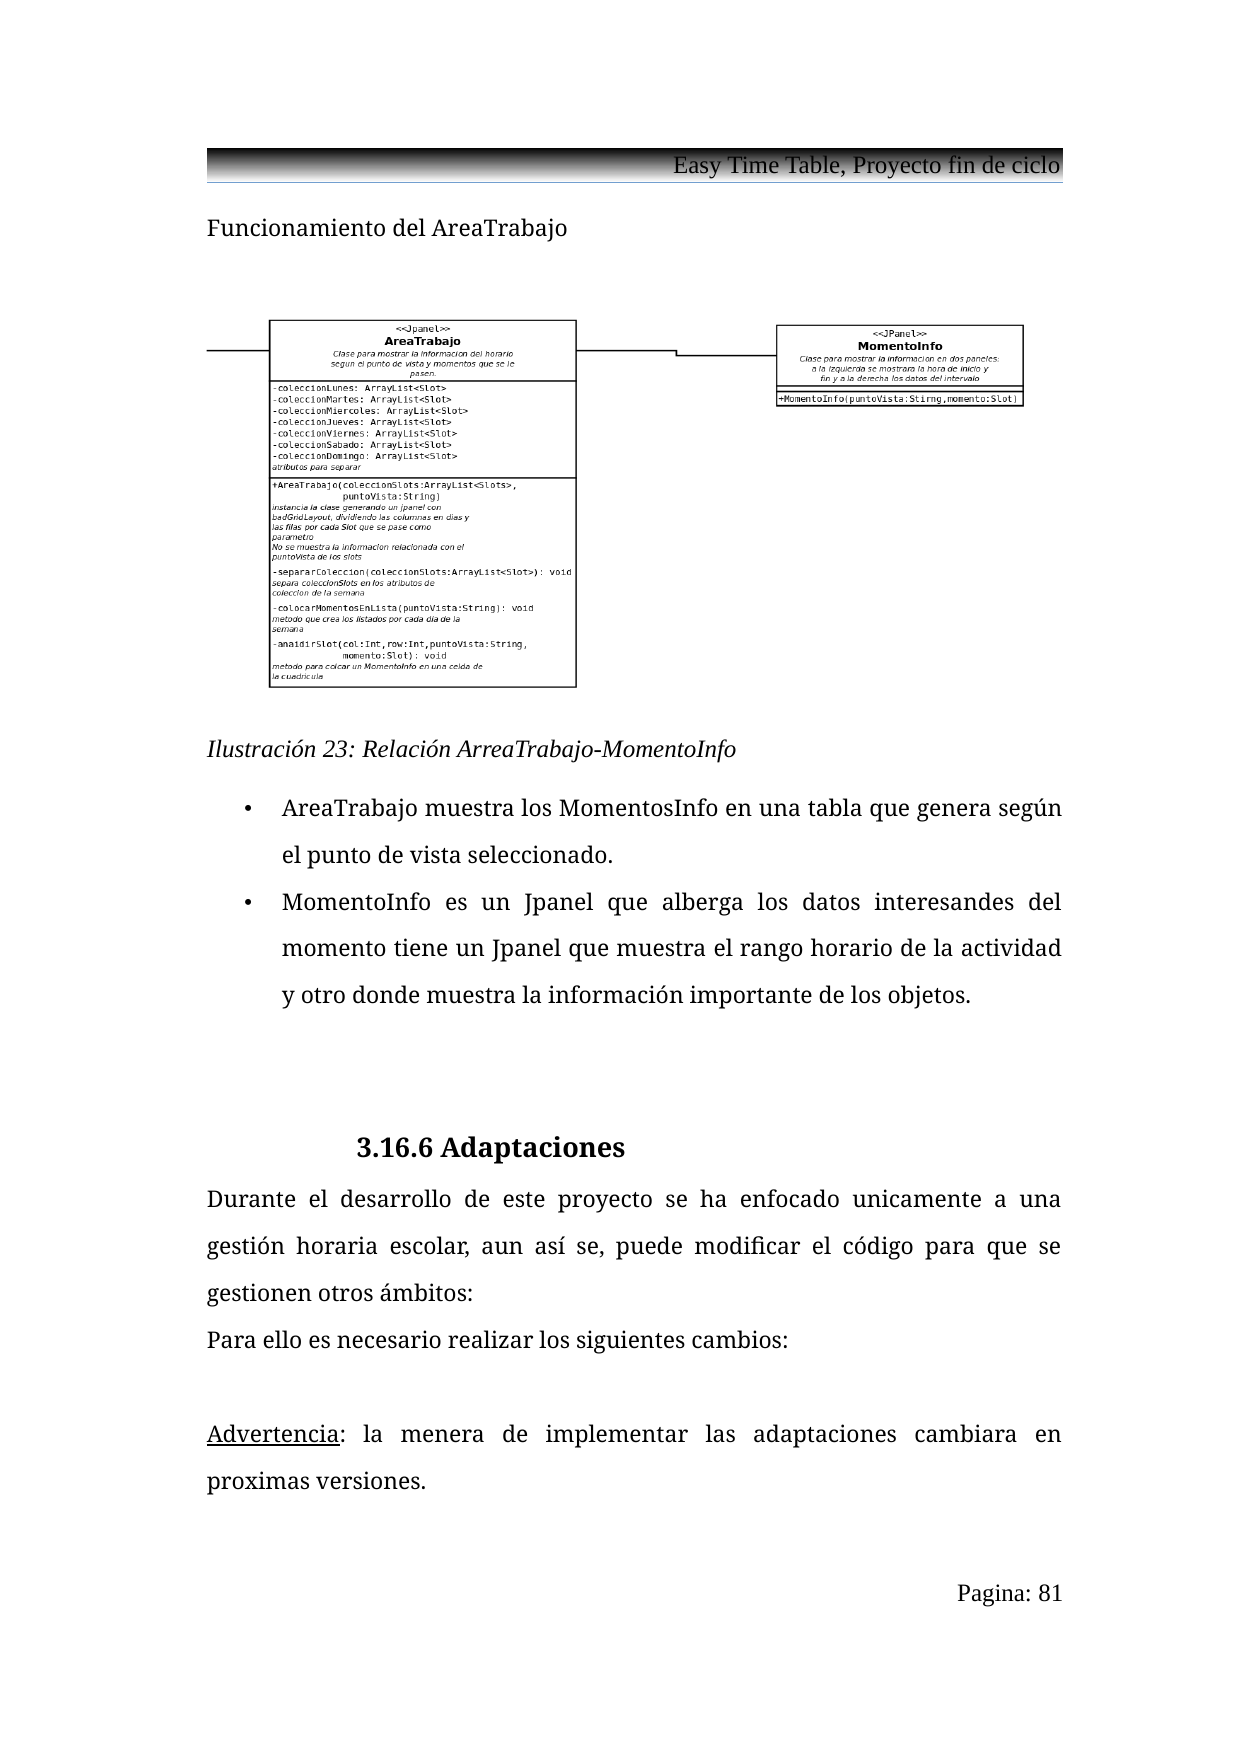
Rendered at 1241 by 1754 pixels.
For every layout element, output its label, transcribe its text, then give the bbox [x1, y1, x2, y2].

text Para ello es necesario realizar los siguientes cambios: [207, 1324, 1063, 1355]
text [207, 763, 1063, 776]
text 3.16.6 Adaptaciones [207, 1128, 1063, 1165]
picture [206, 255, 1063, 729]
text Funcionamiento del AreaTrabajo [207, 212, 1063, 255]
text Durante el desarrollo de este proyecto se ha enfocado unicamente a una gestión horaria escolar, aun así se, puede modificar el código para que se gestionen otros ámbitos: [207, 1183, 1063, 1308]
text Advertencia: la menera de implementar las adaptaciones cambiara en proximas versiones. [207, 1418, 1063, 1496]
text Ilustración 23: Relación ArreaTrabajo-MomentoInfo [207, 729, 1063, 763]
list MomentoInfo es un Jpanel que alberga los datos interesandes del momento tiene un Jpanel que muestra el rango horario de la actividad y otro donde muestra la información importante de los objetos. [244, 885, 1063, 1010]
list AreaTrabajo muestra los MomentosInfo en una tabla que genera según el punto de vista seleccionado. [244, 776, 1063, 870]
